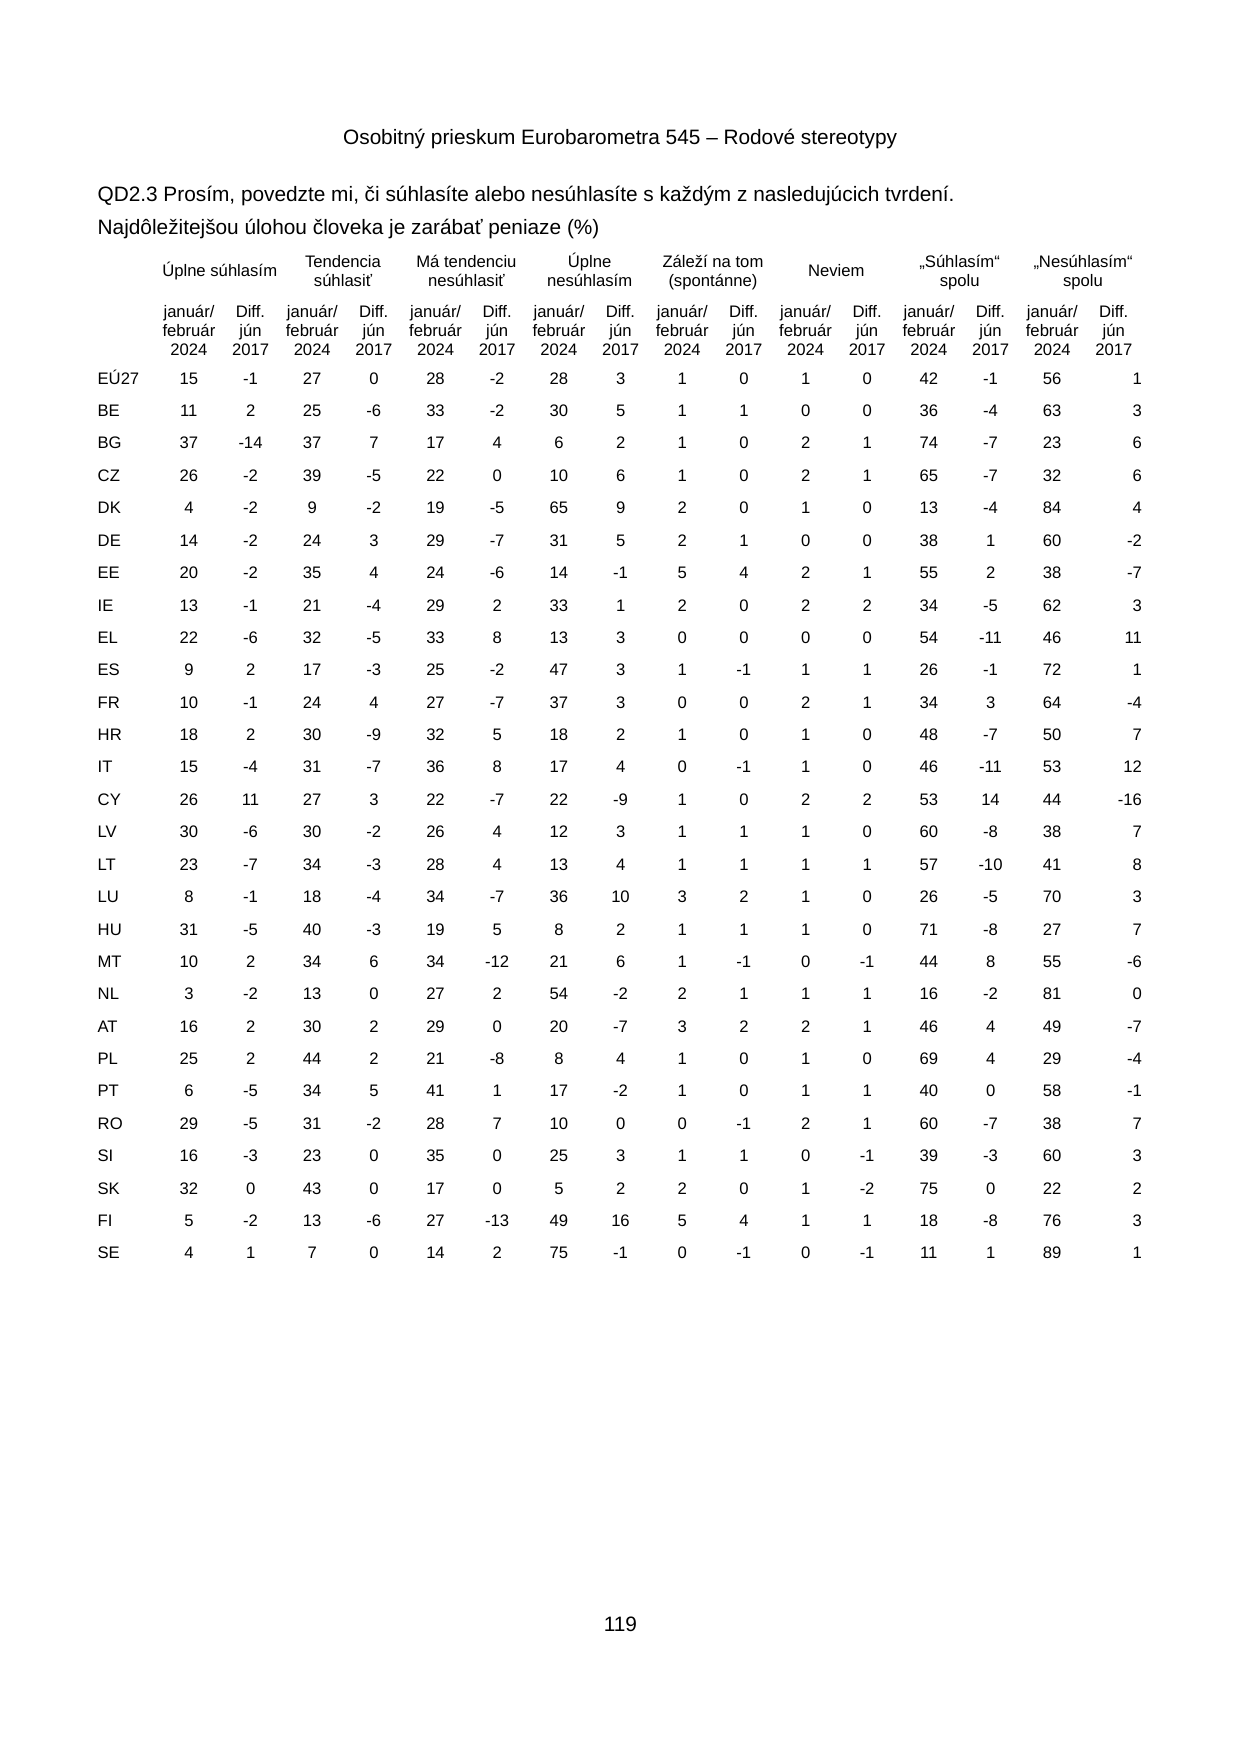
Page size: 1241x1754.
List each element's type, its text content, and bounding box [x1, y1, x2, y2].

table_cell 26 [158, 783, 219, 816]
table_cell Diff. jún 2017 [220, 299, 281, 362]
table_cell 5 [158, 1204, 219, 1237]
table_cell 20 [158, 556, 219, 589]
table_cell 8 [960, 945, 1021, 977]
table_cell 2 [775, 459, 836, 492]
table_cell 54 [898, 621, 959, 653]
table_cell -2 [343, 492, 404, 524]
table_cell 13 [528, 621, 589, 653]
table_cell -7 [466, 524, 528, 556]
table_cell Záleží na tom (spontánne) [651, 243, 774, 299]
table_cell 32 [1021, 459, 1083, 492]
table_cell 4 [590, 1042, 651, 1075]
table_cell 0 [466, 459, 528, 492]
table_cell 8 [466, 621, 528, 653]
table_cell 1 [651, 945, 713, 977]
table_cell 22 [1021, 1172, 1083, 1204]
table_cell Diff. jún 2017 [343, 299, 404, 362]
table_cell -5 [960, 589, 1021, 621]
table_cell EÚ27 [95, 362, 158, 394]
table_cell -7 [220, 848, 281, 880]
table_cell 39 [898, 1140, 959, 1172]
table_cell 28 [528, 362, 589, 394]
table_cell 1 [713, 524, 774, 556]
table_cell 1 [836, 1107, 898, 1139]
table_cell 41 [405, 1075, 466, 1107]
table_cell 15 [158, 362, 219, 394]
table_cell -2 [220, 524, 281, 556]
table_cell 11 [898, 1237, 959, 1269]
table_cell 29 [158, 1107, 219, 1139]
table_cell 9 [590, 492, 651, 524]
table_cell 21 [528, 945, 589, 977]
table_cell 0 [713, 459, 774, 492]
table_cell 0 [713, 1172, 774, 1204]
table_cell 8 [528, 913, 589, 945]
table_cell 2 [220, 1042, 281, 1075]
table_cell 74 [898, 427, 959, 459]
table_cell 84 [1021, 492, 1083, 524]
table_cell január/február 2024 [775, 299, 836, 362]
table_cell 2 [466, 1237, 528, 1269]
table_cell 7 [343, 427, 404, 459]
table_cell 2 [466, 978, 528, 1010]
table_cell 26 [405, 816, 466, 848]
table_cell 1 [775, 848, 836, 880]
table_cell 1 [651, 654, 713, 686]
table_cell 46 [898, 751, 959, 783]
table_cell 33 [528, 589, 589, 621]
table_cell -1 [220, 589, 281, 621]
table_cell 0 [713, 718, 774, 751]
table_cell 3 [1083, 1140, 1144, 1172]
table_cell -2 [343, 816, 404, 848]
table_cell 35 [281, 556, 343, 589]
table_cell 17 [405, 1172, 466, 1204]
table_cell 76 [1021, 1204, 1083, 1237]
table_cell LV [95, 816, 158, 848]
table_cell Úplne súhlasím [158, 243, 281, 299]
table_cell Má tendenciu nesúhlasiť [405, 243, 528, 299]
table_cell -6 [220, 816, 281, 848]
table_cell 3 [651, 1010, 713, 1042]
table_cell 65 [528, 492, 589, 524]
table_cell 5 [528, 1172, 589, 1204]
table_cell -2 [466, 362, 528, 394]
table_cell 0 [713, 362, 774, 394]
table_cell MT [95, 945, 158, 977]
table_cell 33 [405, 621, 466, 653]
table_cell 0 [343, 1140, 404, 1172]
table_cell FI [95, 1204, 158, 1237]
table_cell 1 [836, 848, 898, 880]
table_cell 34 [898, 686, 959, 718]
table_cell DK [95, 492, 158, 524]
table_cell -2 [1083, 524, 1144, 556]
table_cell 20 [528, 1010, 589, 1042]
table_cell 54 [528, 978, 589, 1010]
table_cell 0 [343, 362, 404, 394]
table_cell 0 [651, 1237, 713, 1269]
table_cell SK [95, 1172, 158, 1204]
table_cell -2 [960, 978, 1021, 1010]
table_cell -1 [1083, 1075, 1144, 1107]
table_cell 25 [158, 1042, 219, 1075]
table_cell -1 [220, 686, 281, 718]
table_cell [95, 243, 158, 299]
table_cell -16 [1083, 783, 1144, 816]
table_cell 36 [898, 394, 959, 427]
table_cell 22 [405, 459, 466, 492]
table_cell 1 [775, 880, 836, 913]
table_cell 32 [405, 718, 466, 751]
table_cell 2 [590, 1172, 651, 1204]
table_cell IT [95, 751, 158, 783]
table_cell 1 [651, 1140, 713, 1172]
table_cell 10 [528, 1107, 589, 1139]
table_cell -2 [590, 978, 651, 1010]
table_cell RO [95, 1107, 158, 1139]
table_cell AT [95, 1010, 158, 1042]
table_cell 0 [775, 1237, 836, 1269]
table_cell 2 [775, 783, 836, 816]
table_cell 1 [836, 1075, 898, 1107]
table_cell 13 [281, 978, 343, 1010]
table_cell 2 [775, 1010, 836, 1042]
table_cell 3 [960, 686, 1021, 718]
table_cell 27 [405, 1204, 466, 1237]
table_cell -5 [343, 621, 404, 653]
table_cell -13 [466, 1204, 528, 1237]
table_cell 1 [775, 362, 836, 394]
table_cell 33 [405, 394, 466, 427]
table_cell -1 [713, 1107, 774, 1139]
table_cell 1 [713, 913, 774, 945]
table_cell 26 [898, 654, 959, 686]
table_cell 24 [281, 686, 343, 718]
table_cell 18 [898, 1204, 959, 1237]
table_cell -2 [836, 1172, 898, 1204]
table_cell 0 [713, 621, 774, 653]
table_cell 40 [281, 913, 343, 945]
table_cell 41 [1021, 848, 1083, 880]
table_cell 56 [1021, 362, 1083, 394]
table_cell -1 [836, 1237, 898, 1269]
table_cell 1 [1083, 1237, 1144, 1269]
table_cell IE [95, 589, 158, 621]
table_cell 4 [466, 816, 528, 848]
table_cell 1 [651, 718, 713, 751]
table_cell 2 [775, 589, 836, 621]
table_cell 38 [1021, 816, 1083, 848]
table_cell 29 [405, 589, 466, 621]
table_cell 72 [1021, 654, 1083, 686]
table_cell 29 [1021, 1042, 1083, 1075]
table_cell -1 [836, 1140, 898, 1172]
table_cell 44 [898, 945, 959, 977]
table_cell 2 [220, 945, 281, 977]
table_cell 0 [836, 880, 898, 913]
table_cell 1 [220, 1237, 281, 1269]
table_cell -1 [713, 654, 774, 686]
table_cell 3 [1083, 880, 1144, 913]
table_cell -4 [343, 589, 404, 621]
table_header QD2.3 Prosím, povedzte mi, či súhlasíte alebo nesúhlasíte s každým z nasledujúcich tvrdení. [95, 178, 1144, 210]
table_cell 37 [281, 427, 343, 459]
table_cell 0 [836, 492, 898, 524]
table_cell 34 [281, 848, 343, 880]
table_cell -8 [960, 1204, 1021, 1237]
table_cell 2 [713, 880, 774, 913]
table_cell 2 [651, 589, 713, 621]
table_cell 3 [1083, 589, 1144, 621]
table_cell 2 [775, 427, 836, 459]
table_cell -1 [836, 945, 898, 977]
table_cell 2 [343, 1010, 404, 1042]
table_cell 4 [343, 686, 404, 718]
table_cell 30 [281, 718, 343, 751]
table_cell 16 [898, 978, 959, 1010]
table_cell 25 [528, 1140, 589, 1172]
table_cell -3 [343, 913, 404, 945]
table_cell -2 [466, 654, 528, 686]
table_cell 19 [405, 492, 466, 524]
table_cell 1 [651, 394, 713, 427]
table_cell LT [95, 848, 158, 880]
table_cell 1 [651, 783, 713, 816]
table_cell PL [95, 1042, 158, 1075]
table_cell -4 [960, 492, 1021, 524]
table_cell EE [95, 556, 158, 589]
table_cell 13 [281, 1204, 343, 1237]
table_cell Tendencia súhlasiť [281, 243, 404, 299]
table_cell ES [95, 654, 158, 686]
table_cell 25 [405, 654, 466, 686]
table_cell 30 [158, 816, 219, 848]
table_cell 27 [405, 978, 466, 1010]
table_cell 89 [1021, 1237, 1083, 1269]
table_cell -14 [220, 427, 281, 459]
table_cell DE [95, 524, 158, 556]
table_cell 10 [590, 880, 651, 913]
table_cell -1 [960, 654, 1021, 686]
table_cell 7 [1083, 816, 1144, 848]
table_cell -6 [466, 556, 528, 589]
table_cell 10 [528, 459, 589, 492]
table_cell 11 [158, 394, 219, 427]
table_cell -1 [960, 362, 1021, 394]
table_cell 2 [1083, 1172, 1144, 1204]
table_cell 0 [713, 686, 774, 718]
table_cell 69 [898, 1042, 959, 1075]
table_cell 2 [775, 1107, 836, 1139]
table_cell 2 [220, 394, 281, 427]
table_cell 14 [158, 524, 219, 556]
table_cell 1 [775, 1172, 836, 1204]
table_cell 31 [281, 751, 343, 783]
table_cell -7 [960, 1107, 1021, 1139]
table_cell 34 [898, 589, 959, 621]
table_cell 10 [158, 686, 219, 718]
table_cell 44 [281, 1042, 343, 1075]
table_cell 24 [405, 556, 466, 589]
table_cell 0 [836, 913, 898, 945]
table_cell 22 [158, 621, 219, 653]
table_cell 28 [405, 848, 466, 880]
table_cell 3 [590, 1140, 651, 1172]
table_cell -5 [220, 1107, 281, 1139]
table_cell BG [95, 427, 158, 459]
table_cell 7 [1083, 1107, 1144, 1139]
table_cell 1 [713, 848, 774, 880]
table_cell 1 [836, 1010, 898, 1042]
table_cell 31 [528, 524, 589, 556]
table_cell 2 [836, 783, 898, 816]
table_cell 3 [590, 362, 651, 394]
table_cell 1 [1083, 362, 1144, 394]
table_cell 1 [713, 816, 774, 848]
table_cell 2 [651, 492, 713, 524]
table_cell -3 [343, 848, 404, 880]
table_cell -4 [220, 751, 281, 783]
table_cell 27 [1021, 913, 1083, 945]
table_cell 2 [466, 589, 528, 621]
table_cell PT [95, 1075, 158, 1107]
table_cell 37 [158, 427, 219, 459]
table_cell -4 [960, 394, 1021, 427]
table_cell 64 [1021, 686, 1083, 718]
table_cell -1 [713, 945, 774, 977]
table_cell 1 [775, 1075, 836, 1107]
table_cell 1 [775, 751, 836, 783]
table_cell -10 [960, 848, 1021, 880]
table_cell 1 [651, 362, 713, 394]
table_cell 2 [713, 1010, 774, 1042]
table_cell 1 [651, 427, 713, 459]
table_cell 47 [528, 654, 589, 686]
table_cell -5 [220, 1075, 281, 1107]
table_cell -7 [466, 783, 528, 816]
table_cell 13 [158, 589, 219, 621]
table_cell 0 [960, 1172, 1021, 1204]
table_cell 53 [898, 783, 959, 816]
table_cell 46 [898, 1010, 959, 1042]
table_cell 0 [1083, 978, 1144, 1010]
table_cell -7 [1083, 556, 1144, 589]
table_cell Neviem [775, 243, 898, 299]
table_cell 1 [651, 1042, 713, 1075]
table_cell -7 [466, 880, 528, 913]
table_cell 38 [898, 524, 959, 556]
table_cell 2 [590, 427, 651, 459]
table_cell 7 [466, 1107, 528, 1139]
table_cell [95, 299, 158, 362]
table_cell 19 [405, 913, 466, 945]
table_cell 1 [960, 1237, 1021, 1269]
table_cell 3 [158, 978, 219, 1010]
table_cell 38 [1021, 556, 1083, 589]
table_cell 6 [158, 1075, 219, 1107]
table_cell 0 [960, 1075, 1021, 1107]
table_cell 6 [1083, 427, 1144, 459]
table_cell Najdôležitejšou úlohou človeka je zarábať peniaze (%) [95, 210, 1144, 243]
table_cell -2 [220, 1204, 281, 1237]
table_cell 26 [898, 880, 959, 913]
table_cell 0 [713, 1075, 774, 1107]
table_cell 49 [528, 1204, 589, 1237]
table_cell 6 [528, 427, 589, 459]
table_cell 11 [220, 783, 281, 816]
table_cell 18 [158, 718, 219, 751]
table_cell -11 [960, 751, 1021, 783]
table_cell -2 [343, 1107, 404, 1139]
table_cell 5 [590, 394, 651, 427]
table_cell 6 [590, 459, 651, 492]
table_cell január/február 2024 [405, 299, 466, 362]
table_cell CZ [95, 459, 158, 492]
table_cell 60 [1021, 524, 1083, 556]
table_cell 42 [898, 362, 959, 394]
table_cell -5 [960, 880, 1021, 913]
table_cell 4 [713, 556, 774, 589]
table_cell 23 [1021, 427, 1083, 459]
table_cell 27 [405, 686, 466, 718]
table_cell 36 [405, 751, 466, 783]
table_cell 12 [528, 816, 589, 848]
table_cell -7 [1083, 1010, 1144, 1042]
table_cell 1 [651, 848, 713, 880]
table_cell „Nesúhlasím“ spolu [1021, 243, 1144, 299]
table_cell 1 [836, 459, 898, 492]
table_cell 36 [528, 880, 589, 913]
table_cell 38 [1021, 1107, 1083, 1139]
table_cell 0 [651, 1107, 713, 1139]
table_cell 22 [528, 783, 589, 816]
table_cell 4 [713, 1204, 774, 1237]
table_cell 21 [281, 589, 343, 621]
table_cell 28 [405, 1107, 466, 1139]
table_cell 11 [1083, 621, 1144, 653]
table_cell 60 [1021, 1140, 1083, 1172]
table_cell -5 [220, 913, 281, 945]
table_cell 3 [590, 621, 651, 653]
table_cell 34 [405, 880, 466, 913]
table_cell 58 [1021, 1075, 1083, 1107]
table_cell -9 [590, 783, 651, 816]
table_cell -6 [220, 621, 281, 653]
table_cell -1 [220, 362, 281, 394]
table_cell „Súhlasím“ spolu [898, 243, 1021, 299]
table_cell -2 [220, 492, 281, 524]
table_cell 18 [528, 718, 589, 751]
table_cell 13 [528, 848, 589, 880]
table_cell 3 [1083, 1204, 1144, 1237]
table_cell 1 [775, 978, 836, 1010]
table_cell 63 [1021, 394, 1083, 427]
table_cell 0 [836, 394, 898, 427]
table_cell 5 [651, 1204, 713, 1237]
table_cell 0 [713, 783, 774, 816]
table_cell január/február 2024 [1021, 299, 1083, 362]
table_cell -4 [1083, 686, 1144, 718]
table_cell 1 [1083, 654, 1144, 686]
table_cell 1 [775, 816, 836, 848]
table_cell SI [95, 1140, 158, 1172]
table_cell -2 [466, 394, 528, 427]
table_cell 17 [281, 654, 343, 686]
table_cell -8 [960, 816, 1021, 848]
table_cell Diff. jún 2017 [960, 299, 1021, 362]
table_cell -2 [590, 1075, 651, 1107]
table_cell 30 [281, 816, 343, 848]
table_cell 24 [281, 524, 343, 556]
table_cell 22 [405, 783, 466, 816]
table_cell 17 [528, 1075, 589, 1107]
table_cell -7 [960, 459, 1021, 492]
table_cell -9 [343, 718, 404, 751]
table_cell Diff. jún 2017 [466, 299, 528, 362]
table_cell Diff. jún 2017 [590, 299, 651, 362]
table_cell 1 [590, 589, 651, 621]
table_cell CY [95, 783, 158, 816]
table_cell 3 [651, 880, 713, 913]
table_cell 1 [836, 686, 898, 718]
table_cell 8 [158, 880, 219, 913]
table_cell -1 [713, 1237, 774, 1269]
table_cell 0 [466, 1140, 528, 1172]
table_cell 2 [220, 718, 281, 751]
table_cell 1 [960, 524, 1021, 556]
table_cell 0 [775, 394, 836, 427]
table_cell 28 [405, 362, 466, 394]
table_cell 1 [775, 913, 836, 945]
table_cell 3 [343, 783, 404, 816]
table_cell 0 [343, 978, 404, 1010]
table_cell 1 [775, 1204, 836, 1237]
table_cell 6 [343, 945, 404, 977]
table_cell 40 [898, 1075, 959, 1107]
table_cell 16 [158, 1010, 219, 1042]
table_cell 9 [281, 492, 343, 524]
table_cell 53 [1021, 751, 1083, 783]
table_cell -12 [466, 945, 528, 977]
table_cell 70 [1021, 880, 1083, 913]
table_cell 29 [405, 524, 466, 556]
table_cell január/február 2024 [898, 299, 959, 362]
table_cell 2 [836, 589, 898, 621]
table_cell 3 [590, 816, 651, 848]
table_cell 1 [713, 978, 774, 1010]
table_cell 0 [836, 362, 898, 394]
table_cell január/február 2024 [158, 299, 219, 362]
table_cell 44 [1021, 783, 1083, 816]
table_cell 0 [651, 621, 713, 653]
table_cell 34 [281, 1075, 343, 1107]
table_cell -7 [960, 427, 1021, 459]
table_cell 1 [651, 913, 713, 945]
table_cell -6 [1083, 945, 1144, 977]
table_cell 4 [960, 1010, 1021, 1042]
table_cell 21 [405, 1042, 466, 1075]
table_cell 0 [466, 1172, 528, 1204]
table_cell -6 [343, 1204, 404, 1237]
table_cell Úplne nesúhlasím [528, 243, 651, 299]
table_cell -3 [343, 654, 404, 686]
table_cell -3 [220, 1140, 281, 1172]
table_cell 2 [590, 718, 651, 751]
table_cell -7 [343, 751, 404, 783]
table_cell 2 [775, 686, 836, 718]
table_cell 9 [158, 654, 219, 686]
table_cell 2 [651, 524, 713, 556]
table_cell -8 [466, 1042, 528, 1075]
table_cell 0 [343, 1237, 404, 1269]
table_cell 0 [836, 1042, 898, 1075]
table_cell 1 [713, 1140, 774, 1172]
table_cell 4 [590, 848, 651, 880]
table_cell Diff. jún 2017 [1083, 299, 1144, 362]
table_cell 0 [220, 1172, 281, 1204]
table_cell 50 [1021, 718, 1083, 751]
table_cell 0 [775, 524, 836, 556]
table_cell 23 [281, 1140, 343, 1172]
table_cell 16 [590, 1204, 651, 1237]
table_cell 7 [281, 1237, 343, 1269]
table_cell 0 [651, 686, 713, 718]
table_cell 39 [281, 459, 343, 492]
table_cell 1 [775, 1042, 836, 1075]
table_cell 32 [281, 621, 343, 653]
table_cell 1 [836, 427, 898, 459]
table_cell 46 [1021, 621, 1083, 653]
table_cell 4 [960, 1042, 1021, 1075]
table_cell 10 [158, 945, 219, 977]
table_cell 0 [775, 621, 836, 653]
table_cell 75 [898, 1172, 959, 1204]
table_cell 3 [590, 686, 651, 718]
table_cell FR [95, 686, 158, 718]
table_cell január/február 2024 [651, 299, 713, 362]
table_cell Diff. jún 2017 [836, 299, 898, 362]
table_cell 23 [158, 848, 219, 880]
table_cell 3 [343, 524, 404, 556]
table_cell -7 [590, 1010, 651, 1042]
table_cell 0 [713, 427, 774, 459]
table_cell -4 [343, 880, 404, 913]
table_cell 6 [590, 945, 651, 977]
table_cell 31 [158, 913, 219, 945]
table_cell 34 [281, 945, 343, 977]
table_cell -3 [960, 1140, 1021, 1172]
table_cell 60 [898, 1107, 959, 1139]
table_cell -2 [220, 556, 281, 589]
table_cell HU [95, 913, 158, 945]
table_cell 26 [158, 459, 219, 492]
table_cell 0 [713, 492, 774, 524]
table_cell 2 [343, 1042, 404, 1075]
table_cell 17 [528, 751, 589, 783]
table_cell 1 [836, 1204, 898, 1237]
table_cell 27 [281, 362, 343, 394]
table_cell 35 [405, 1140, 466, 1172]
table_cell 25 [281, 394, 343, 427]
table_cell Diff. jún 2017 [713, 299, 774, 362]
table_cell 1 [836, 556, 898, 589]
table_cell 1 [466, 1075, 528, 1107]
table_cell 1 [775, 718, 836, 751]
table_cell 2 [590, 913, 651, 945]
table_cell 1 [775, 654, 836, 686]
table_cell 14 [528, 556, 589, 589]
table_cell -2 [220, 978, 281, 1010]
table_cell 1 [651, 816, 713, 848]
table_cell 0 [836, 621, 898, 653]
table_cell 0 [775, 1140, 836, 1172]
table_cell 1 [836, 654, 898, 686]
table_cell 60 [898, 816, 959, 848]
table_cell 5 [343, 1075, 404, 1107]
table_cell 0 [713, 589, 774, 621]
table_cell 30 [281, 1010, 343, 1042]
table_cell -5 [343, 459, 404, 492]
table_cell 12 [1083, 751, 1144, 783]
table_cell 0 [836, 816, 898, 848]
table_cell 13 [898, 492, 959, 524]
table_cell -2 [220, 459, 281, 492]
table_cell 2 [651, 1172, 713, 1204]
table_cell 55 [898, 556, 959, 589]
table_cell 15 [158, 751, 219, 783]
table_cell -4 [1083, 1042, 1144, 1075]
table_cell 5 [466, 913, 528, 945]
table_cell 49 [1021, 1010, 1083, 1042]
table_cell 7 [1083, 718, 1144, 751]
table_cell 5 [590, 524, 651, 556]
table_cell január/február 2024 [528, 299, 589, 362]
table_cell 57 [898, 848, 959, 880]
table_cell 37 [528, 686, 589, 718]
table_cell 81 [1021, 978, 1083, 1010]
table_cell -1 [590, 1237, 651, 1269]
table_cell 0 [836, 718, 898, 751]
table_cell 27 [281, 783, 343, 816]
table_cell EL [95, 621, 158, 653]
table_cell 1 [836, 978, 898, 1010]
table_cell 3 [1083, 394, 1144, 427]
table_cell -5 [466, 492, 528, 524]
table_cell 0 [836, 524, 898, 556]
table_cell 7 [1083, 913, 1144, 945]
table_cell 8 [1083, 848, 1144, 880]
table_cell BE [95, 394, 158, 427]
table_cell 71 [898, 913, 959, 945]
table_cell NL [95, 978, 158, 1010]
table_cell 43 [281, 1172, 343, 1204]
table_cell 0 [836, 751, 898, 783]
table_cell 4 [590, 751, 651, 783]
table_cell 0 [775, 945, 836, 977]
table_cell 32 [158, 1172, 219, 1204]
table_cell 34 [405, 945, 466, 977]
table_cell 6 [1083, 459, 1144, 492]
table_cell 0 [343, 1172, 404, 1204]
table_cell 48 [898, 718, 959, 751]
table_cell -6 [343, 394, 404, 427]
table_cell SE [95, 1237, 158, 1269]
table_cell -7 [466, 686, 528, 718]
table_cell -1 [713, 751, 774, 783]
table_cell HR [95, 718, 158, 751]
table_cell 8 [528, 1042, 589, 1075]
table_cell 75 [528, 1237, 589, 1269]
table_cell 16 [158, 1140, 219, 1172]
table_cell 55 [1021, 945, 1083, 977]
table_cell 5 [651, 556, 713, 589]
table_cell 18 [281, 880, 343, 913]
table_cell 4 [158, 492, 219, 524]
table_cell 1 [775, 492, 836, 524]
table_cell 4 [158, 1237, 219, 1269]
table_cell 4 [466, 848, 528, 880]
table_cell 1 [651, 459, 713, 492]
table_cell 8 [466, 751, 528, 783]
table_cell 14 [405, 1237, 466, 1269]
table_cell -1 [590, 556, 651, 589]
table_cell 2 [651, 978, 713, 1010]
table_cell 29 [405, 1010, 466, 1042]
table_cell 0 [590, 1107, 651, 1139]
table_cell -8 [960, 913, 1021, 945]
table_cell 65 [898, 459, 959, 492]
table_cell 0 [713, 1042, 774, 1075]
table_cell 0 [466, 1010, 528, 1042]
table_cell 3 [590, 654, 651, 686]
table_cell 2 [220, 654, 281, 686]
table_cell 2 [960, 556, 1021, 589]
table_cell 62 [1021, 589, 1083, 621]
table_cell -7 [960, 718, 1021, 751]
table_cell január/február 2024 [281, 299, 343, 362]
table_cell 2 [220, 1010, 281, 1042]
table_cell 4 [343, 556, 404, 589]
table_cell 0 [651, 751, 713, 783]
table_cell 1 [651, 1075, 713, 1107]
table_cell 5 [466, 718, 528, 751]
table_cell -1 [220, 880, 281, 913]
table_cell 31 [281, 1107, 343, 1139]
table_cell 17 [405, 427, 466, 459]
table_cell -11 [960, 621, 1021, 653]
table_cell 2 [775, 556, 836, 589]
table_cell 4 [466, 427, 528, 459]
table_cell 14 [960, 783, 1021, 816]
table_cell 4 [1083, 492, 1144, 524]
table_cell 1 [713, 394, 774, 427]
table_cell LU [95, 880, 158, 913]
table_cell 30 [528, 394, 589, 427]
